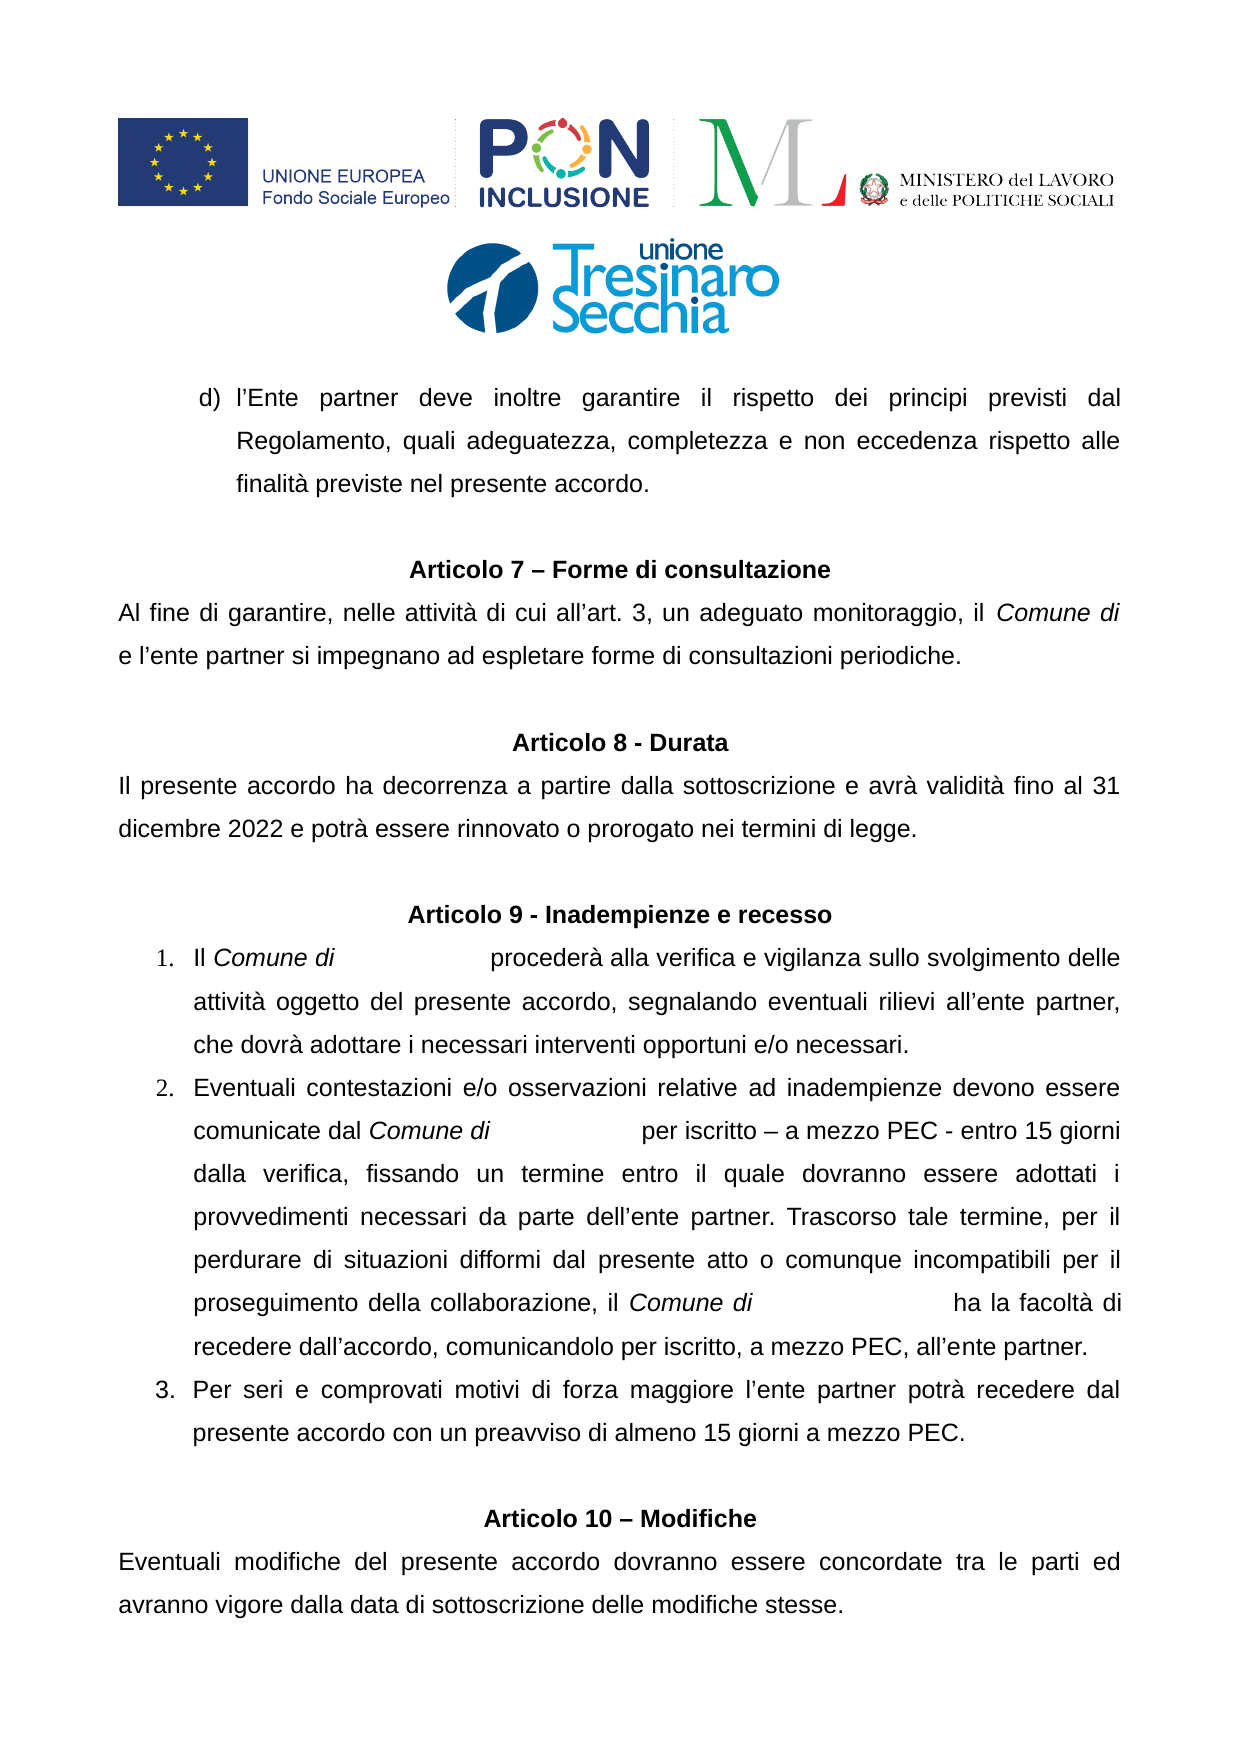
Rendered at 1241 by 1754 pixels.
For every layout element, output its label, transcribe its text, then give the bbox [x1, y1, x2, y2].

picture [118, 118, 1114, 210]
list Il presente accordo ha decorrenza a partire dalla sottoscrizione e avrà validità fino al 31 dicembre 2022 e potrà essere rinnovato o prorogato nei termini di legge. [118, 771, 1122, 843]
list Per seri e comprovati motivi di forza maggiore l’ente partner potrà recedere dal presente accordo con un preavviso di almeno 15 giorni a mezzo PEC. [155, 1375, 1122, 1447]
picture [445, 232, 780, 345]
text Articolo 9 - Inadempienze e recesso [118, 900, 1122, 929]
list Eventuali modifiche del presente accordo dovranno essere concordate tra le parti ed avranno vigore dalla data di sottoscrizione delle modifiche stesse. [118, 1547, 1122, 1619]
list Al fine di garantire, nelle attività di cui all’art. 3, un adeguato monitoraggio, il Comune di e l’ente partner si impegnano ad espletare forme di consultazioni periodiche. [118, 598, 1122, 670]
text Articolo 8 - Durata [118, 728, 1122, 756]
list l’Ente partner deve inoltre garantire il rispetto dei principi previsti dal Regolamento, quali adeguatezza, completezza e non eccedenza rispetto alle finalità previste nel presente accordo. [199, 383, 1122, 498]
subtitle Articolo 10 – Modifiche [118, 1504, 1122, 1533]
list Eventuali contestazioni e/o osservazioni relative ad inadempienze devono essere comunicate dal Comune di per iscritto – a mezzo PEC - entro 15 giorni dalla verifica, fissando un termine entro il quale dovranno essere adottati i provvedimenti necessari da parte dell’ente partner. Trascorso tale termine, per il perdurare di situazioni difformi dal presente atto o comunque incompatibili per il proseguimento della collaborazione, il Comune di ha la facoltà di recedere dall’accordo, comunicandolo per iscritto, a mezzo PEC, all’ente partner. [156, 1073, 1122, 1360]
text Articolo 7 – Forme di consultazione [118, 555, 1122, 584]
picture [753, 271, 772, 290]
list Il Comune di procederà alla verifica e vigilanza sullo svolgimento delle attività oggetto del presente accordo, segnalando eventuali rilievi all’ente partner, che dovrà adottare i necessari interventi opportuni e/o necessari. [156, 943, 1122, 1058]
